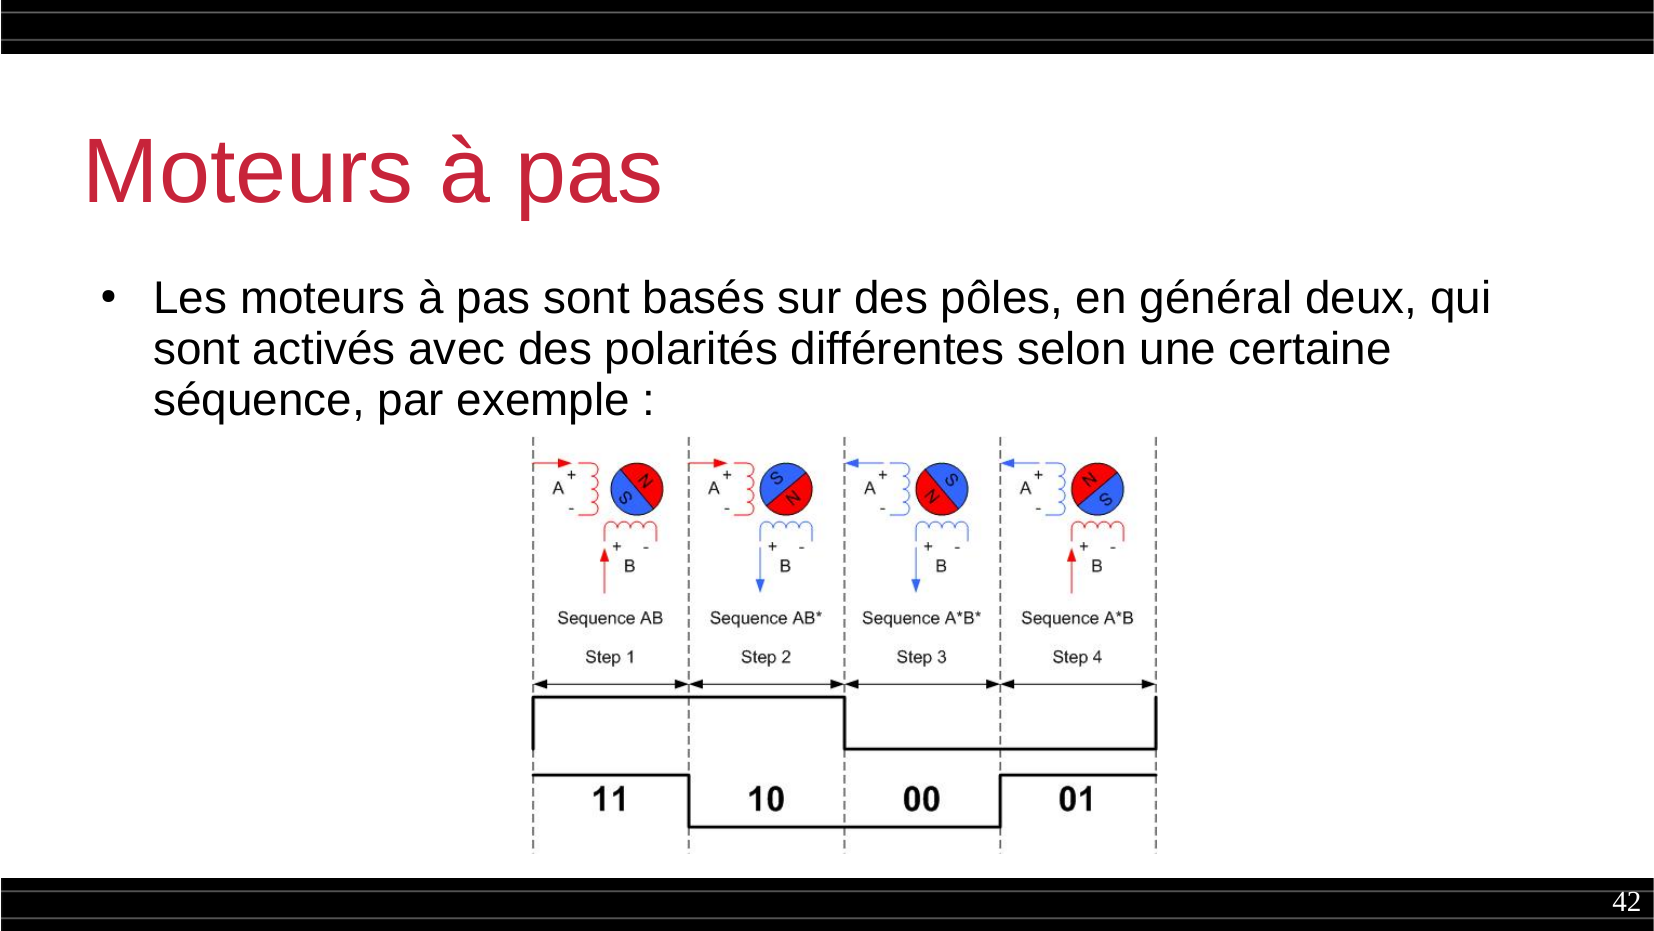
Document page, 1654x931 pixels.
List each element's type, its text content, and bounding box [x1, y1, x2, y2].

picture [1, 0, 1654, 54]
picture [531, 436, 1158, 854]
picture [1, 878, 1654, 931]
title Moteurs à pas [82, 92, 1571, 249]
list Les moteurs à pas sont basés sur des pôles, en général deux, qui sont activés avec des polarités différentes selon une certaine séquence, par exemple : [82, 271, 1571, 758]
